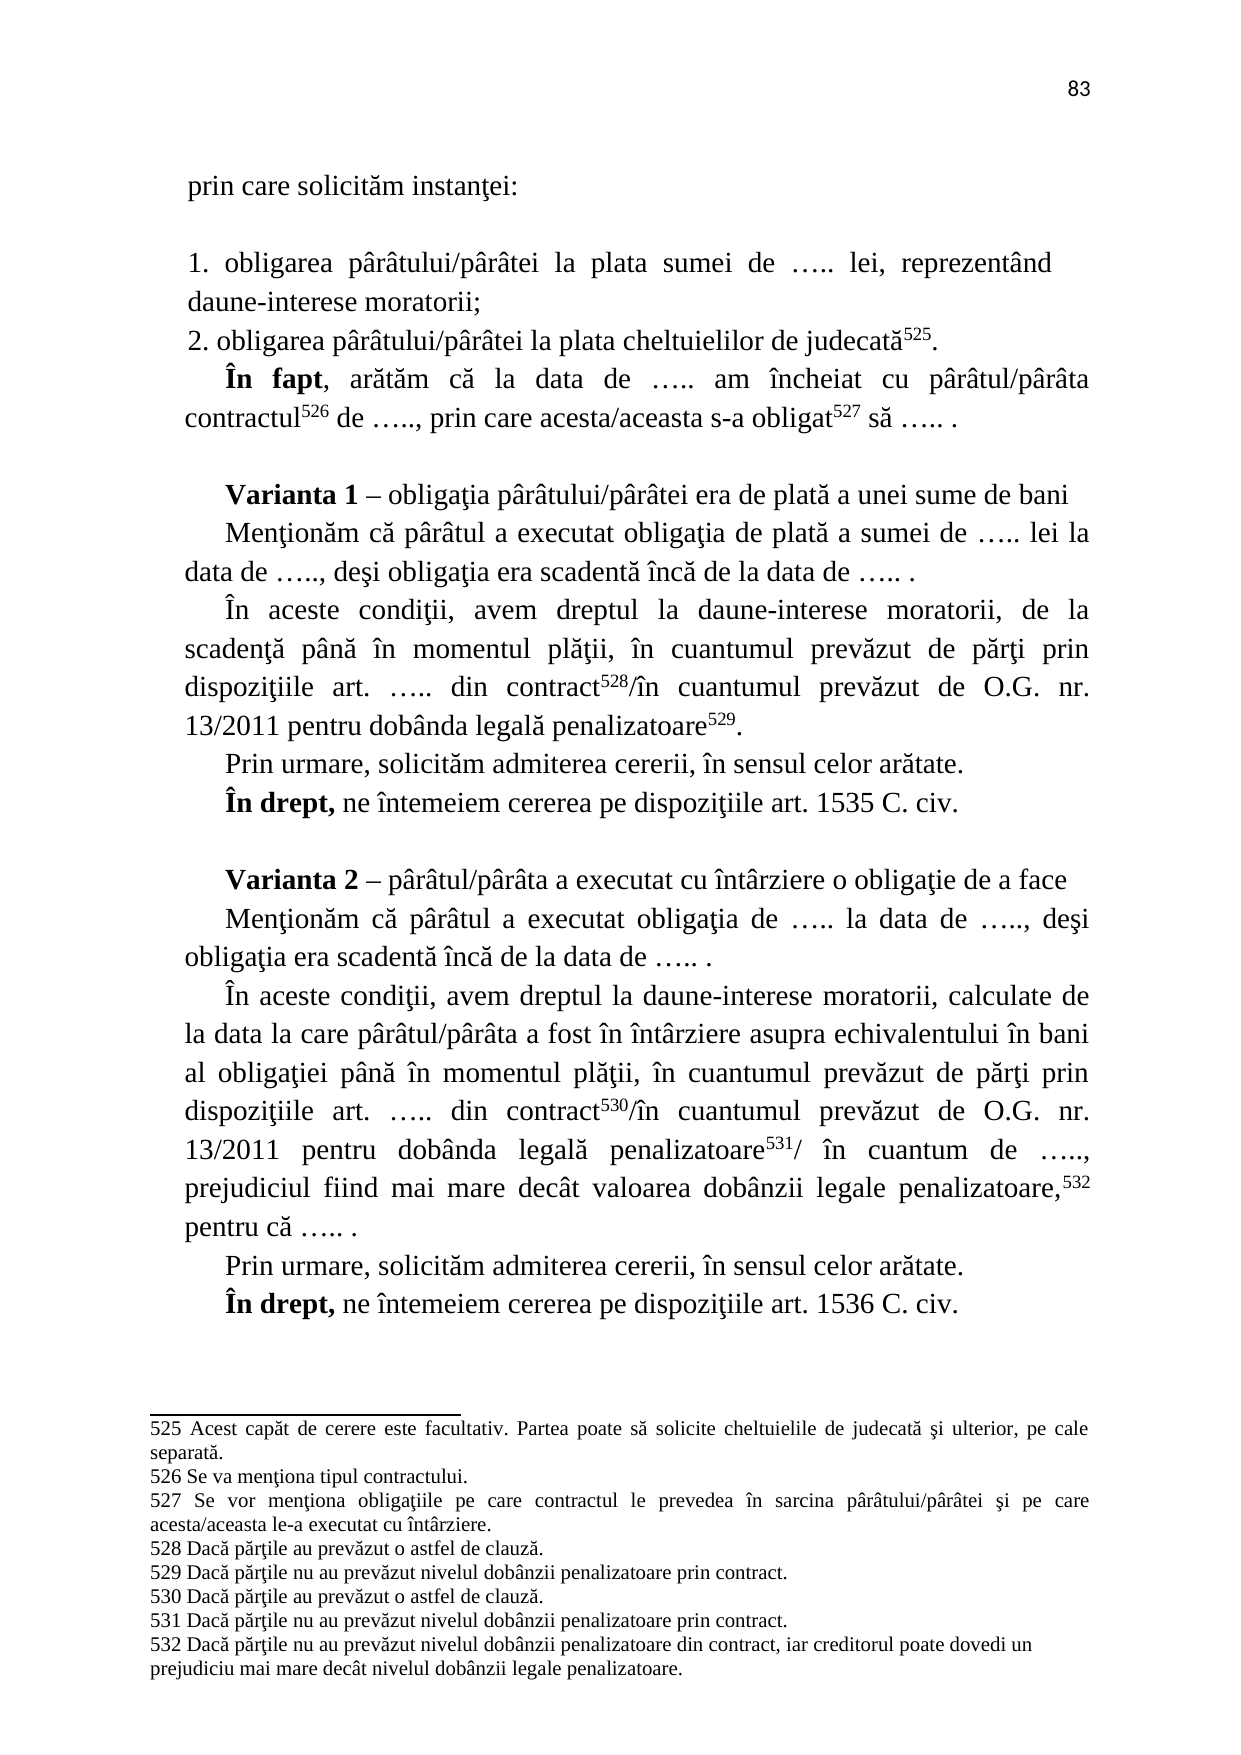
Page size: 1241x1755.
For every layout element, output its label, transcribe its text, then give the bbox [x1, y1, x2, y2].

text Acest capăt de cerere este facultativ. Partea poate să solicite cheltuielile de judecată şi ulterior, pe cale separată. [150, 1416, 1090, 1464]
text În fapt, arătăm că la data de ….. am încheiat cu pârâtul/pârâta contractul de ….., prin care acesta/aceasta s-a obligat să ….. . [184, 361, 1090, 433]
text Prin urmare, solicităm admiterea cererii, în sensul celor arătate. [184, 747, 1090, 780]
text 2. obligarea pârâtului/pârâtei la plata cheltuielilor de judecată. [187, 323, 1053, 356]
text În drept, ne întemeiem cererea pe dispoziţiile art. 1535 C. civ. [184, 785, 1090, 819]
text Dacă părţile nu au prevăzut nivelul dobânzii penalizatoare prin contract. [150, 1608, 1090, 1632]
text În aceste condiţii, avem dreptul la daune-interese moratorii, de la scadenţă până în momentul plăţii, în cuantumul prevăzut de părţi prin dispoziţiile art. ….. din contract/în cuantumul prevăzut de O.G. nr. 13/2011 pentru dobânda legală penalizatoare. [184, 592, 1090, 742]
text Dacă părţile nu au prevăzut nivelul dobânzii penalizatoare prin contract. [150, 1560, 1090, 1584]
text prin care solicităm instanţei: [187, 168, 1053, 202]
text Dacă părţile au prevăzut o astfel de clauză. [150, 1584, 1090, 1608]
text Menţionăm că pârâtul a executat obligaţia de plată a sumei de ….. lei la data de ….., deşi obligaţia era scadentă încă de la data de ….. . [184, 515, 1090, 587]
text 1. obligarea pârâtului/pârâtei la plata sumei de ….. lei, reprezentând daune-interese moratorii; [187, 246, 1053, 318]
text Menţionăm că pârâtul a executat obligaţia de ….. la data de ….., deşi obligaţia era scadentă încă de la data de ….. . [184, 901, 1090, 973]
text Prin urmare, solicităm admiterea cererii, în sensul celor arătate. [184, 1248, 1090, 1281]
text Varianta 2 – pârâtul/pârâta a executat cu întârziere o obligaţie de a face [184, 862, 1090, 896]
text Varianta 1 – obligaţia pârâtului/pârâtei era de plată a unei sume de bani [184, 477, 1090, 510]
text Dacă părţile au prevăzut o astfel de clauză. [150, 1536, 1090, 1560]
text În aceste condiţii, avem dreptul la daune-interese moratorii, calculate de la data la care pârâtul/pârâta a fost în întârziere asupra echivalentului în bani al obligaţiei până în momentul plăţii, în cuantumul prevăzut de părţi prin dispoziţiile art. ….. din contract/în cuantumul prevăzut de O.G. nr. 13/2011 pentru dobânda legală penalizatoare/ în cuantum de ….., prejudiciul fiind mai mare decât valoarea dobânzii legale penalizatoare, pentru că ….. . [184, 978, 1090, 1243]
text Se vor menţiona obligaţiile pe care contractul le prevedea în sarcina pârâtului/pârâtei şi pe care acesta/aceasta le-a executat cu întârziere. [150, 1488, 1090, 1536]
text În drept, ne întemeiem cererea pe dispoziţiile art. 1536 C. civ. [184, 1286, 1090, 1320]
text Dacă părţile nu au prevăzut nivelul dobânzii penalizatoare din contract, iar creditorul poate dovedi un prejudiciu mai mare decât nivelul dobânzii legale penalizatoare. [150, 1632, 1090, 1680]
text Se va menţiona tipul contractului. [150, 1464, 1090, 1488]
